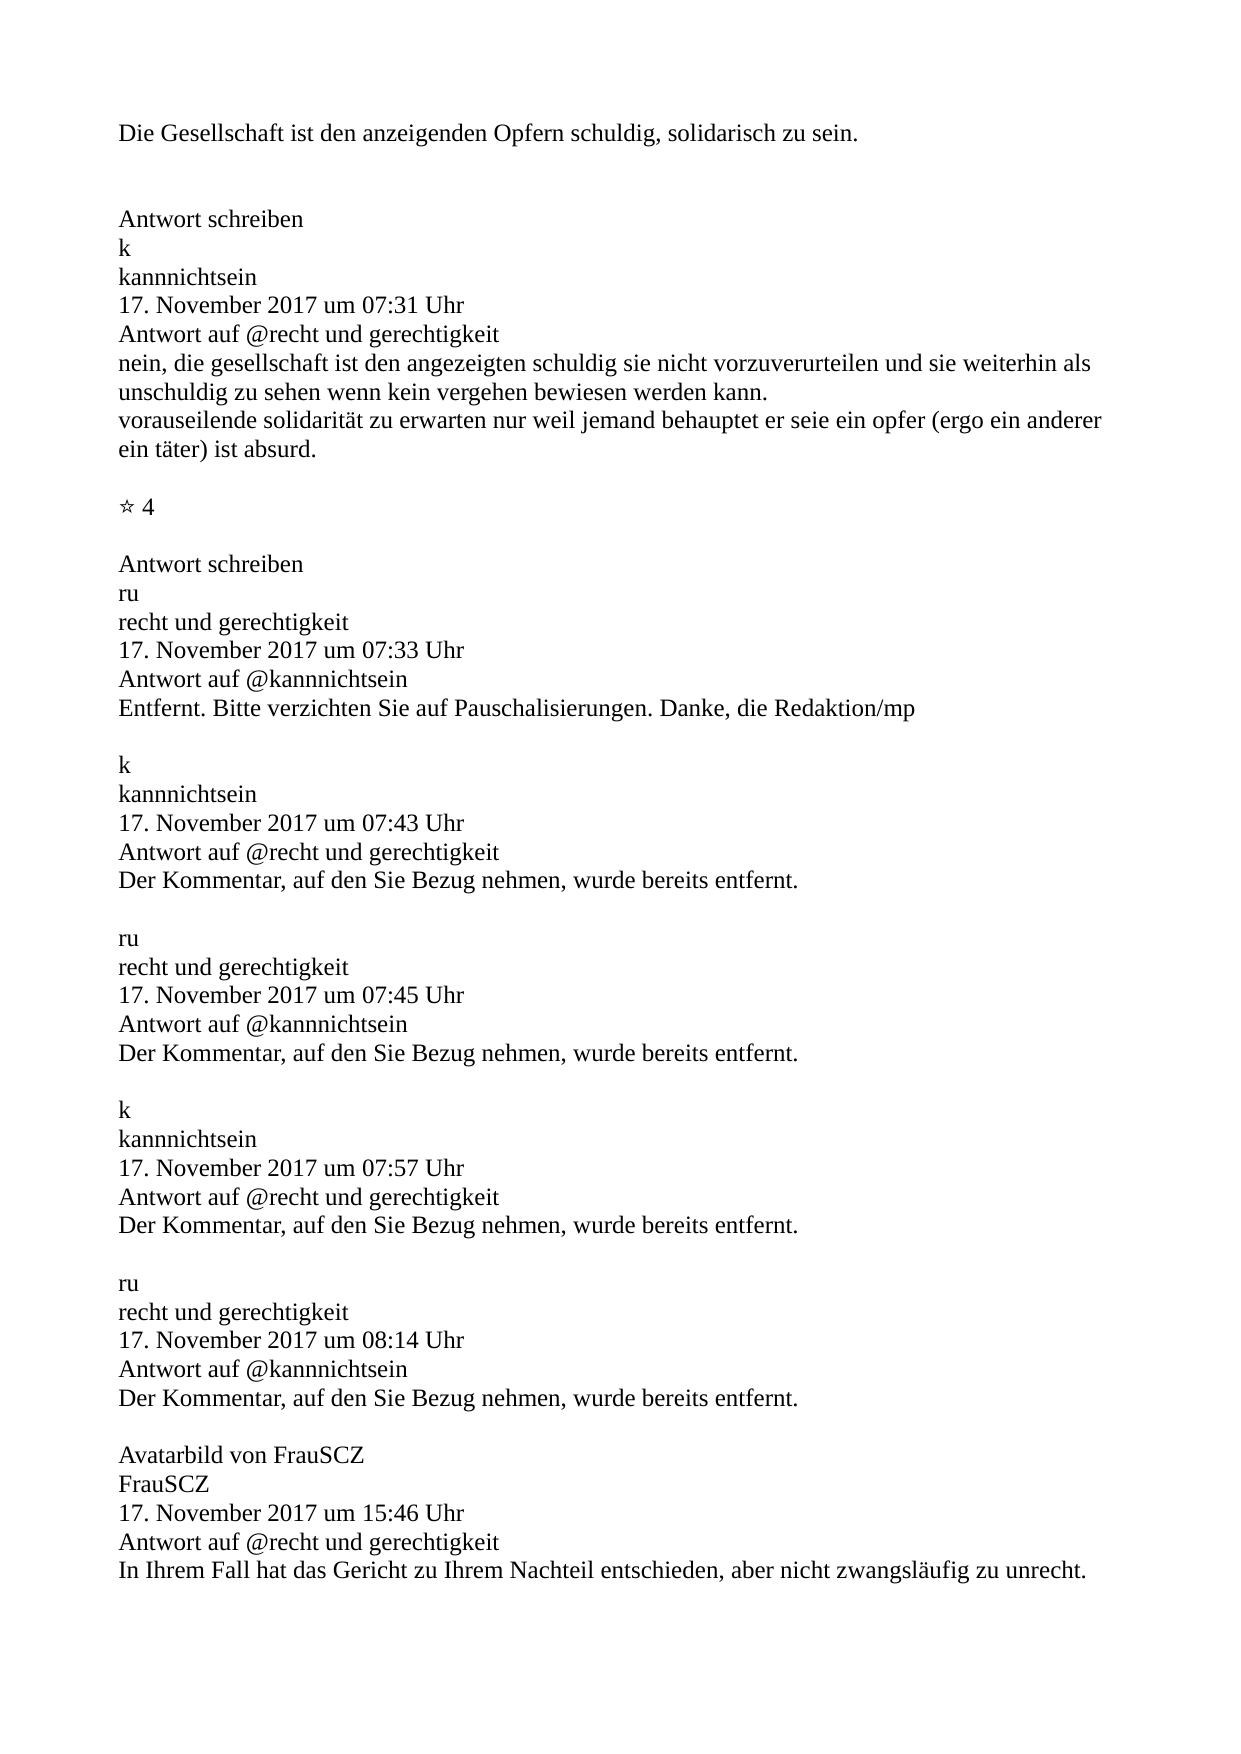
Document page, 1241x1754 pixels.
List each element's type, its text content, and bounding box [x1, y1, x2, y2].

text Der Kommentar, auf den Sie Bezug nehmen, wurde bereits entfernt. [118, 1211, 1122, 1239]
text ru [118, 1268, 1122, 1297]
text k [118, 1096, 1122, 1124]
text vorauseilende solidarität zu erwarten nur weil jemand behauptet er seie ein opfer (ergo ein anderer ein täter) ist absurd. [118, 406, 1122, 463]
text 17. November 2017 um 07:43 Uhr [118, 808, 1122, 837]
text Antwort auf @kannnichtsein [118, 1009, 1122, 1038]
text nein, die gesellschaft ist den angezeigten schuldig sie nicht vorzuverurteilen und sie weiterhin als unschuldig zu sehen wenn kein vergehen bewiesen werden kann. [118, 348, 1122, 406]
text 17. November 2017 um 07:57 Uhr [118, 1153, 1122, 1182]
text In Ihrem Fall hat das Gericht zu Ihrem Nachteil entschieden, aber nicht zwangsläufig zu unrecht. [118, 1556, 1122, 1584]
text Avatarbild von FrauSCZ [118, 1441, 1122, 1469]
text Antwort schreiben [118, 204, 1122, 233]
text Antwort schreiben [118, 549, 1122, 578]
text k [118, 751, 1122, 779]
text Der Kommentar, auf den Sie Bezug nehmen, wurde bereits entfernt. [118, 1383, 1122, 1412]
text Antwort auf @recht und gerechtigkeit [118, 1182, 1122, 1211]
text 17. November 2017 um 07:31 Uhr [118, 291, 1122, 319]
text k [118, 233, 1122, 262]
text Der Kommentar, auf den Sie Bezug nehmen, wurde bereits entfernt. [118, 1038, 1122, 1067]
text recht und gerechtigkeit [118, 607, 1122, 636]
text 17. November 2017 um 07:45 Uhr [118, 981, 1122, 1009]
text Die Gesellschaft ist den anzeigenden Opfern schuldig, solidarisch zu sein. [118, 118, 1122, 147]
text FrauSCZ [118, 1469, 1122, 1498]
text Der Kommentar, auf den Sie Bezug nehmen, wurde bereits entfernt. [118, 866, 1122, 894]
text kannnichtsein [118, 262, 1122, 291]
text 17. November 2017 um 15:46 Uhr [118, 1498, 1122, 1527]
text Antwort auf @recht und gerechtigkeit [118, 837, 1122, 866]
text Antwort auf @kannnichtsein [118, 664, 1122, 693]
text ⭐️ 4 [118, 492, 1122, 521]
text Antwort auf @kannnichtsein [118, 1354, 1122, 1383]
text kannnichtsein [118, 779, 1122, 808]
text Antwort auf @recht und gerechtigkeit [118, 319, 1122, 348]
text 17. November 2017 um 07:33 Uhr [118, 636, 1122, 664]
text ru [118, 923, 1122, 952]
text recht und gerechtigkeit [118, 1297, 1122, 1326]
text ru [118, 578, 1122, 607]
text recht und gerechtigkeit [118, 952, 1122, 981]
text Antwort auf @recht und gerechtigkeit [118, 1527, 1122, 1556]
text kannnichtsein [118, 1124, 1122, 1153]
text 17. November 2017 um 08:14 Uhr [118, 1326, 1122, 1354]
text Entfernt. Bitte verzichten Sie auf Pauschalisierungen. Danke, die Redaktion/mp [118, 693, 1122, 722]
